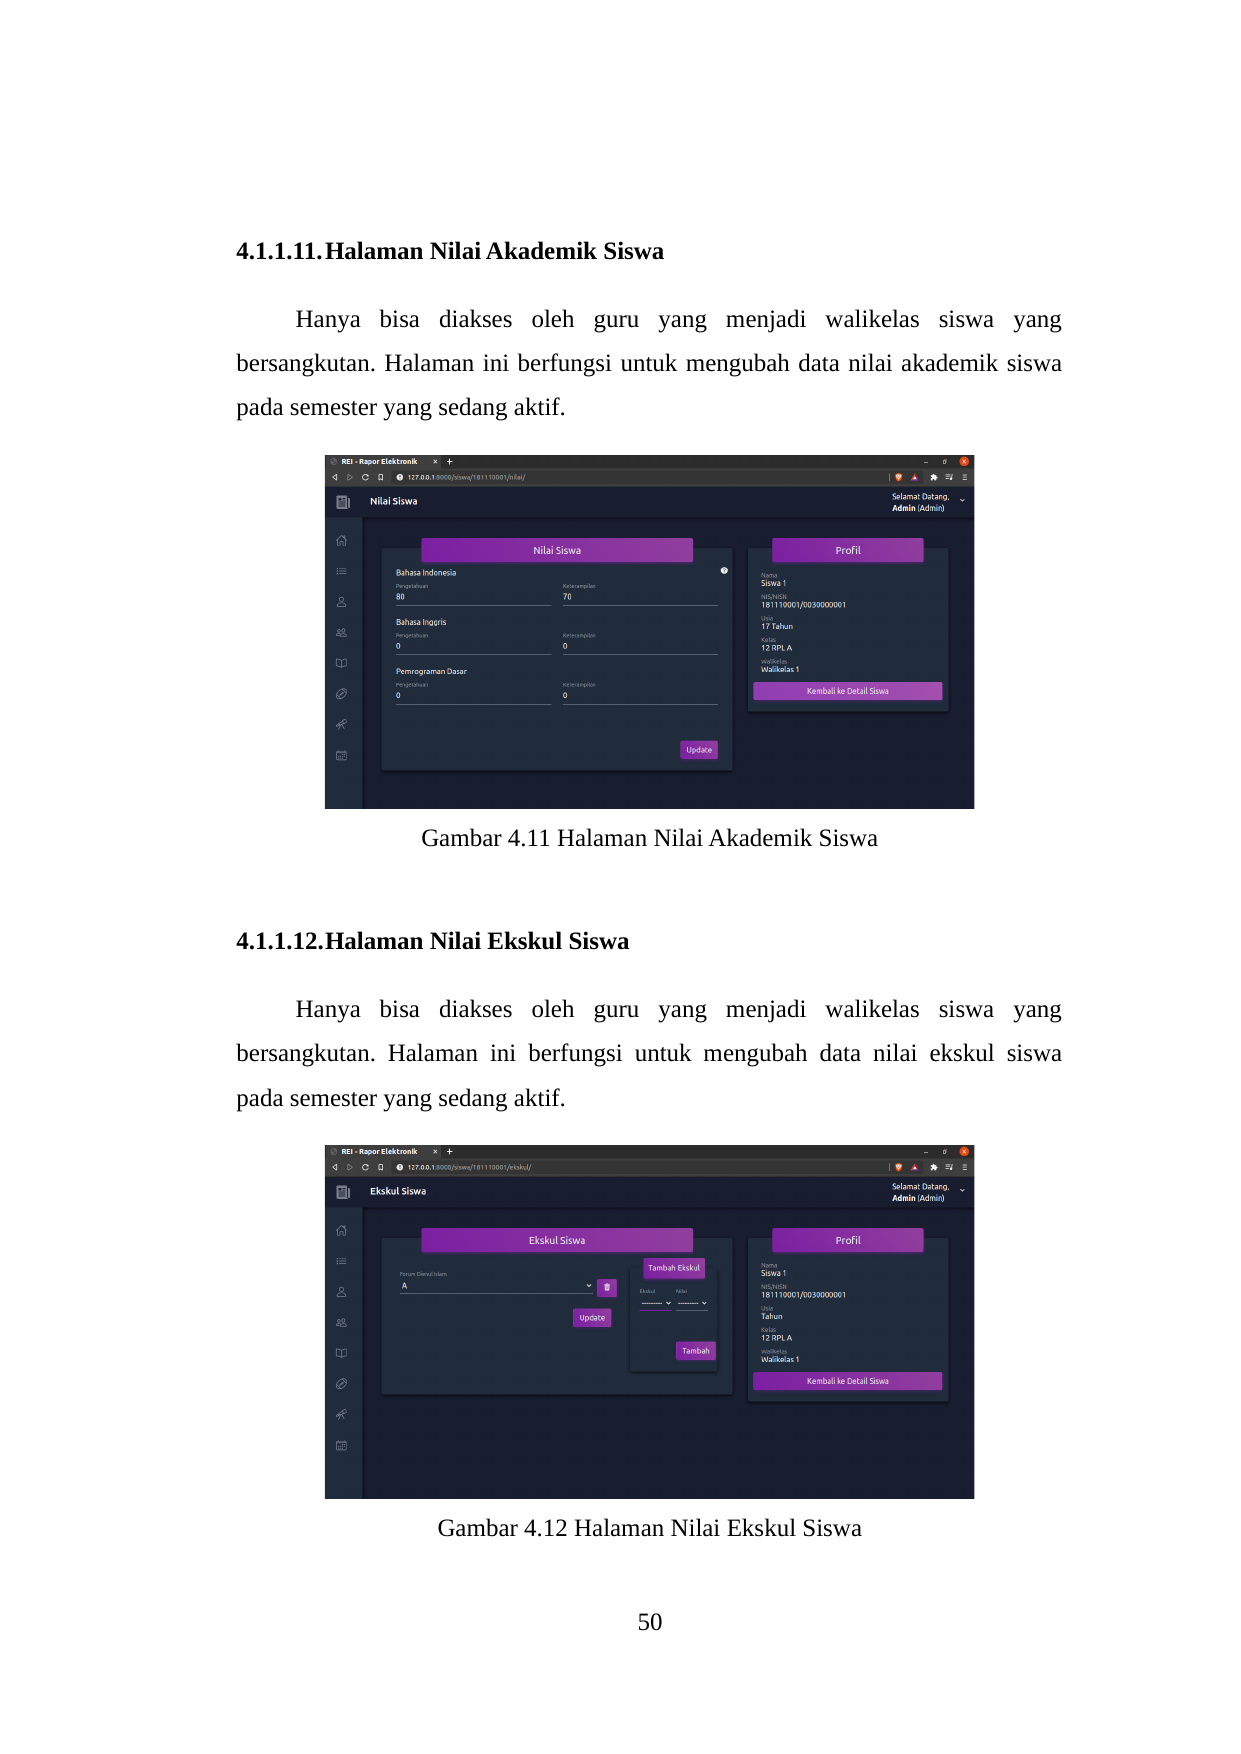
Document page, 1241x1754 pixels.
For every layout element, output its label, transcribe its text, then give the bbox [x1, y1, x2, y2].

text Hanya bisa diakses oleh guru yang menjadi walikelas siswa yang bersangkutan. Halaman ini berfungsi untuk mengubah data nilai ekskul siswa pada semester yang sedang aktif. [236, 982, 1063, 1115]
text Gambar 4.11 Halaman Nilai Akademik Siswa [325, 809, 974, 852]
subtitle Halaman Nilai Ekskul Siswa [236, 926, 1063, 955]
text Hanya bisa diakses oleh guru yang menjadi walikelas siswa yang bersangkutan. Halaman ini berfungsi untuk mengubah data nilai akademik siswa pada semester yang sedang aktif. [236, 292, 1063, 425]
subtitle Halaman Nilai Akademik Siswa [236, 236, 1063, 265]
picture [324, 1145, 975, 1499]
text Gambar 4.12 Halaman Nilai Ekskul Siswa [325, 1499, 974, 1542]
picture [324, 455, 975, 809]
